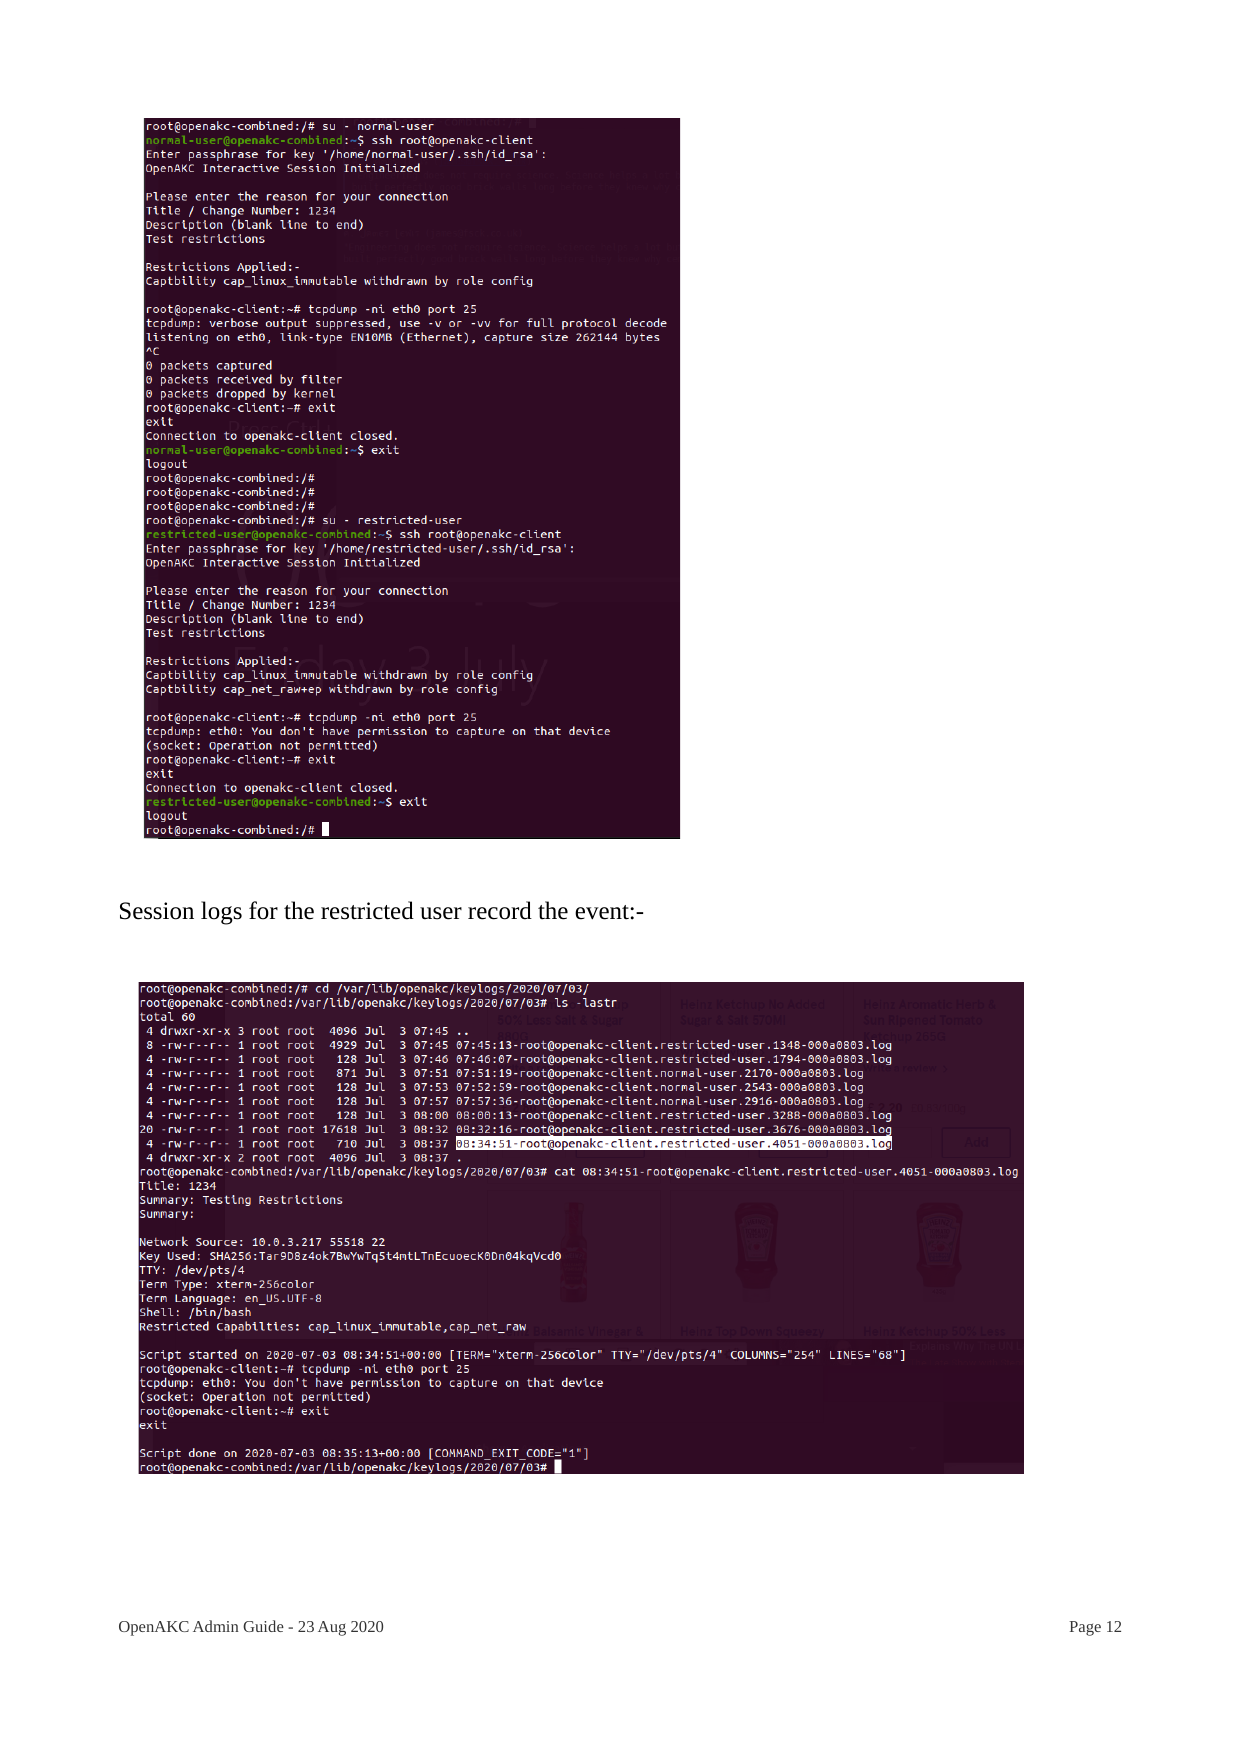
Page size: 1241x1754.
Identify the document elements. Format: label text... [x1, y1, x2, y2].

text Session logs for the restricted user record the event:- [118, 896, 1122, 925]
picture [138, 982, 1024, 1474]
picture [143, 118, 681, 839]
